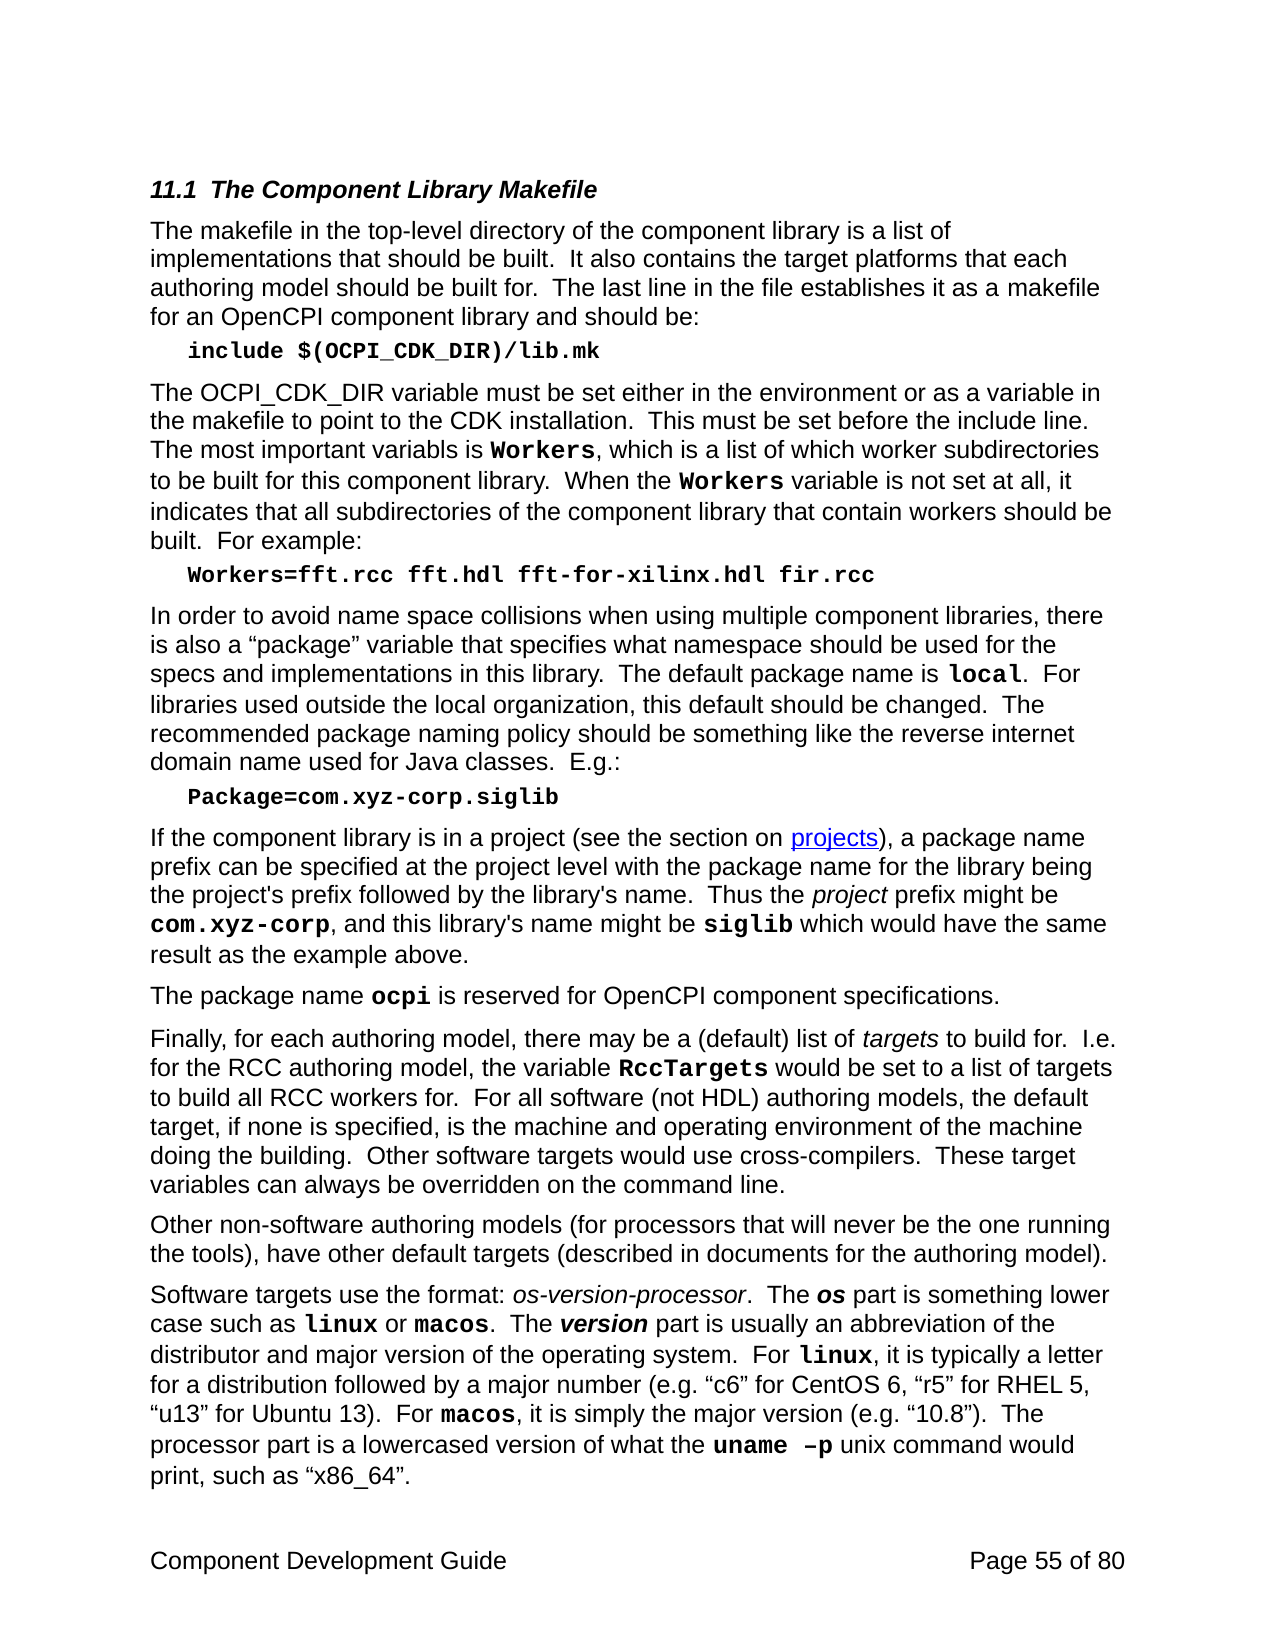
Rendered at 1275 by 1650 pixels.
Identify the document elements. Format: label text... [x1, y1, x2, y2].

text The makefile in the top-level directory of the component library is a list of implementations that should be built. It also contains the target platforms that each authoring model should be built for. The last line in the file establishes it as a makefile for an OpenCPI component library and should be: [150, 216, 1125, 331]
text include $(OCPI_CDK_DIR)/lib.mk [187, 340, 1125, 366]
text Other non-software authoring models (for processors that will never be the one running the tools), have other default targets (described in documents for the authoring model). [150, 1210, 1125, 1268]
text Workers=fft.rcc fft.hdl fft-for-xilinx.hdl fir.rcc [187, 563, 1125, 589]
text The OCPI_CDK_DIR variable must be set either in the environment or as a variable in the makefile to point to the CDK installation. This must be set before the include line. The most important variabls is Workers, which is a list of which worker subdirectories to be built for this component library. When the Workers variable is not set at all, it indicates that all subdirectories of the component library that contain workers should be built. For example: [150, 378, 1125, 554]
text In order to avoid name space collisions when using multiple component libraries, there is also a “package” variable that specifies what namespace should be used for the specs and implementations in this library. The default package name is local. For libraries used outside the local organization, this default should be changed. The recommended package naming policy should be something like the reverse internet domain name used for Java classes. E.g.: [150, 601, 1125, 776]
subtitle The Component Library Makefile [150, 175, 1125, 204]
text Finally, for each authoring model, there may be a (default) list of targets to build for. I.e. for the RCC authoring model, the variable RccTargets would be set to a list of targets to build all RCC workers for. For all software (not HDL) authoring models, the default target, if none is specified, is the machine and operating environment of the machine doing the building. Other software targets would use cross-compilers. These target variables can always be overridden on the command line. [150, 1024, 1125, 1198]
text The package name ocpi is reserved for OpenCPI component specifications. [150, 981, 1125, 1012]
text If the component library is in a project (see the section on projects), a package name prefix can be specified at the project level with the package name for the library being the project's prefix followed by the library's name. Thus the project prefix might be com.xyz-corp, and this library's name might be siglib which would have the same result as the example above. [150, 823, 1125, 969]
text Software targets use the format: os-version-processor. The os part is something lower case such as linux or macos. The version part is usually an abbreviation of the distributor and major version of the operating system. For linux, it is typically a letter for a distribution followed by a major number (e.g. “c6” for CentOS 6, “r5” for RHEL 5, “u13” for Ubuntu 13). For macos, it is simply the major version (e.g. “10.8”). The processor part is a lowercased version of what the uname –p unix command would print, such as “x86_64”. [150, 1280, 1125, 1490]
text Package=com.xyz-corp.siglib [187, 785, 1125, 811]
